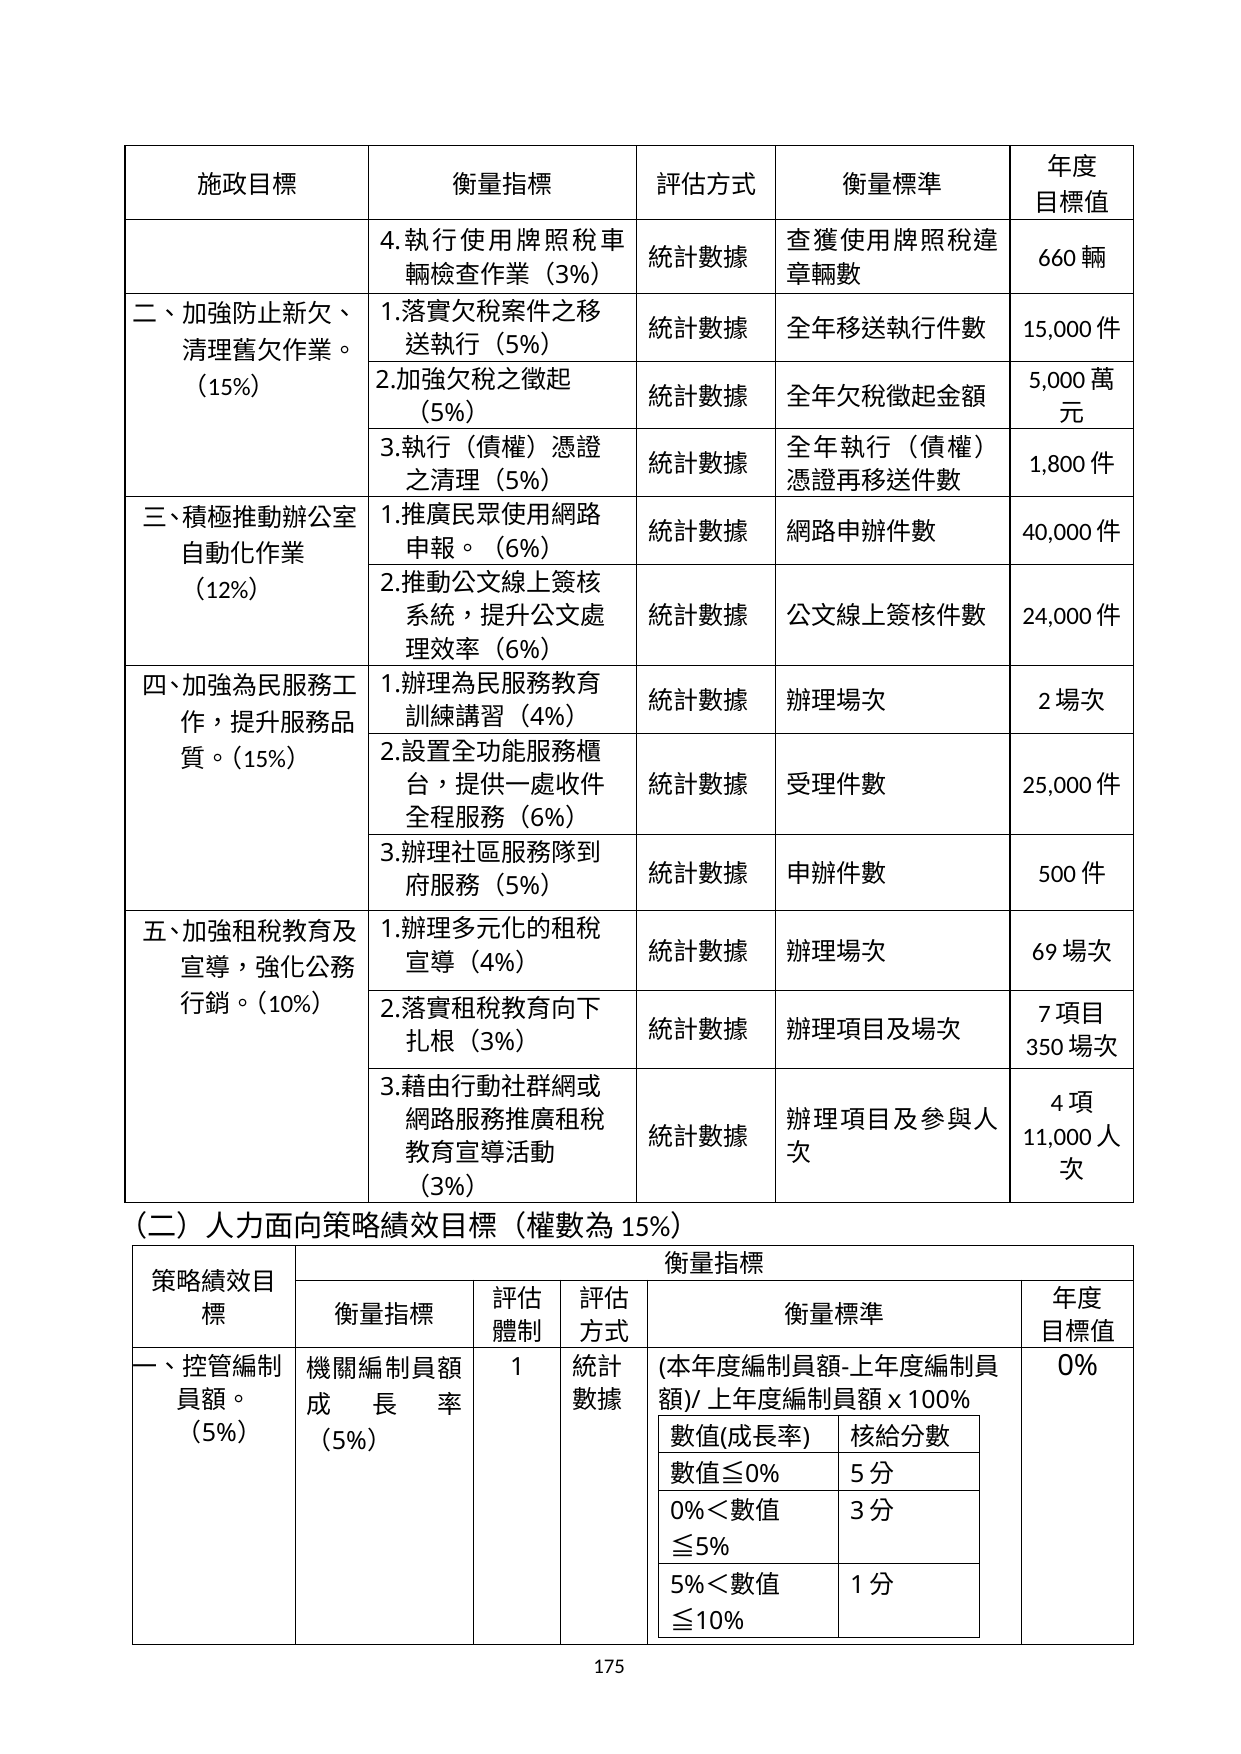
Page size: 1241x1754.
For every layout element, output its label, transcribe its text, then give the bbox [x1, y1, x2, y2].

table_cell 2.加強欠稅之徵起（5%） [369, 362, 636, 428]
table_cell 5%＜數值≦10% [659, 1564, 838, 1637]
table_cell 統計數據 [637, 911, 775, 989]
table_cell 統計數據 [637, 666, 775, 732]
table_cell 辦理場次 [776, 666, 1009, 732]
table_cell 統計數據 [637, 991, 775, 1067]
table_header 衡量指標 [296, 1246, 1133, 1279]
table_cell 24,000件 [1011, 565, 1133, 665]
table_cell 0% [1022, 1348, 1133, 1644]
table_cell 評估方式 [561, 1281, 647, 1347]
table_cell 4.執行使用牌照稅車輛檢查作業（3%） [369, 220, 636, 293]
table_cell 統計數據 [637, 220, 775, 293]
table_cell 評估體制 [474, 1281, 560, 1347]
table_cell 2.設置全功能服務櫃台，提供一處收件全程服務（6%） [369, 734, 636, 833]
table_cell 全年移送執行件數 [776, 294, 1009, 361]
table_header 年度 目標值 [1011, 146, 1133, 219]
table_cell 0%＜數值≦5% [659, 1491, 838, 1563]
table_cell 網路申辦件數 [776, 497, 1009, 564]
table_cell 1.辦理為民服務教育訓練講習（4%） [369, 666, 636, 732]
table_cell 統計數據 [637, 294, 775, 361]
table_header 核給分數 [839, 1416, 979, 1452]
table_cell 統計數據 [637, 1069, 775, 1202]
table_cell [126, 220, 368, 293]
table_cell 2.落實租稅教育向下扎根（3%） [369, 991, 636, 1067]
table_cell 5分 [839, 1453, 979, 1489]
table_cell 五、加強租稅教育及宣導，強化公務行銷。（10%） [126, 911, 368, 1202]
text （二）人力面向策略績效目標（權數為15%） [118, 1203, 1137, 1245]
table_cell 5,000萬元 [1011, 362, 1133, 428]
table_cell 40,000件 [1011, 497, 1133, 564]
table_cell 3.辦理社區服務隊到府服務（5%） [369, 835, 636, 910]
table_cell 辦理項目及場次 [776, 991, 1009, 1067]
table_cell 660輛 [1011, 220, 1133, 293]
table_cell 衡量指標 [296, 1281, 473, 1347]
table_cell 15,000件 [1011, 294, 1133, 361]
table_cell 一、控管編制員額。（5%） [133, 1348, 295, 1644]
table_cell 二、加強防止新欠、清理舊欠作業。（15%） [126, 294, 368, 496]
table_cell 四、加強為民服務工作，提升服務品質。（15%） [126, 666, 368, 910]
table_cell 年度 目標值 [1022, 1281, 1133, 1347]
table_cell 統計數據 [637, 835, 775, 910]
table_cell 統計數據 [637, 497, 775, 564]
table_cell 3.執行（債權）憑證之清理（5%） [369, 429, 636, 496]
table_cell 2場次 [1011, 666, 1133, 732]
table_header 衡量指標 [369, 146, 636, 219]
table_cell (本年度編制員額-上年度編制員額)/ 上年度編制員額ｘ100% [648, 1348, 1021, 1644]
table_header 施政目標 [126, 146, 368, 219]
table_cell 3分 [839, 1491, 979, 1563]
table_cell 受理件數 [776, 734, 1009, 833]
table_cell 辦理項目及參與人次 [776, 1069, 1009, 1202]
table_cell 4項 11,000人次 [1011, 1069, 1133, 1202]
table_cell 全年執行（債權）憑證再移送件數 [776, 429, 1009, 496]
table_cell 1分 [839, 1564, 979, 1637]
table_header 衡量標準 [776, 146, 1009, 219]
table_cell 統計數據 [561, 1348, 647, 1644]
table_cell 統計數據 [637, 429, 775, 496]
table_cell 辦理場次 [776, 911, 1009, 989]
table_cell 統計數據 [637, 565, 775, 665]
table_header 數值(成長率) [659, 1416, 838, 1452]
table_header 策略績效目標 [133, 1246, 295, 1347]
table_cell 1 [474, 1348, 560, 1644]
table_cell 申辦件數 [776, 835, 1009, 910]
table_header 評估方式 [637, 146, 775, 219]
table_cell 1,800件 [1011, 429, 1133, 496]
table_cell 全年欠稅徵起金額 [776, 362, 1009, 428]
table_cell 1.落實欠稅案件之移送執行（5%） [369, 294, 636, 361]
table_cell 查獲使用牌照稅違章輛數 [776, 220, 1009, 293]
table_cell 1.推廣民眾使用網路申報。（6%） [369, 497, 636, 564]
table_cell 2.推動公文線上簽核系統，提升公文處理效率（6%） [369, 565, 636, 665]
table_cell 數值≦0% [659, 1453, 838, 1489]
table_cell 統計數據 [637, 734, 775, 833]
table_cell 機關編制員額成長率（5%） [296, 1348, 473, 1644]
table_cell 69場次 [1011, 911, 1133, 989]
table_cell 3.藉由行動社群網或網路服務推廣租稅教育宣導活動（3%） [369, 1069, 636, 1202]
table_cell 統計數據 [637, 362, 775, 428]
table_cell 500件 [1011, 835, 1133, 910]
table_cell 1.辦理多元化的租稅宣導（4%） [369, 911, 636, 989]
table_cell 25,000件 [1011, 734, 1133, 833]
table_cell 公文線上簽核件數 [776, 565, 1009, 665]
table_cell 7項目 350場次 [1011, 991, 1133, 1067]
table_cell 三、積極推動辦公室自動化作業（12%） [126, 497, 368, 665]
table_cell 衡量標準 [648, 1281, 1021, 1347]
